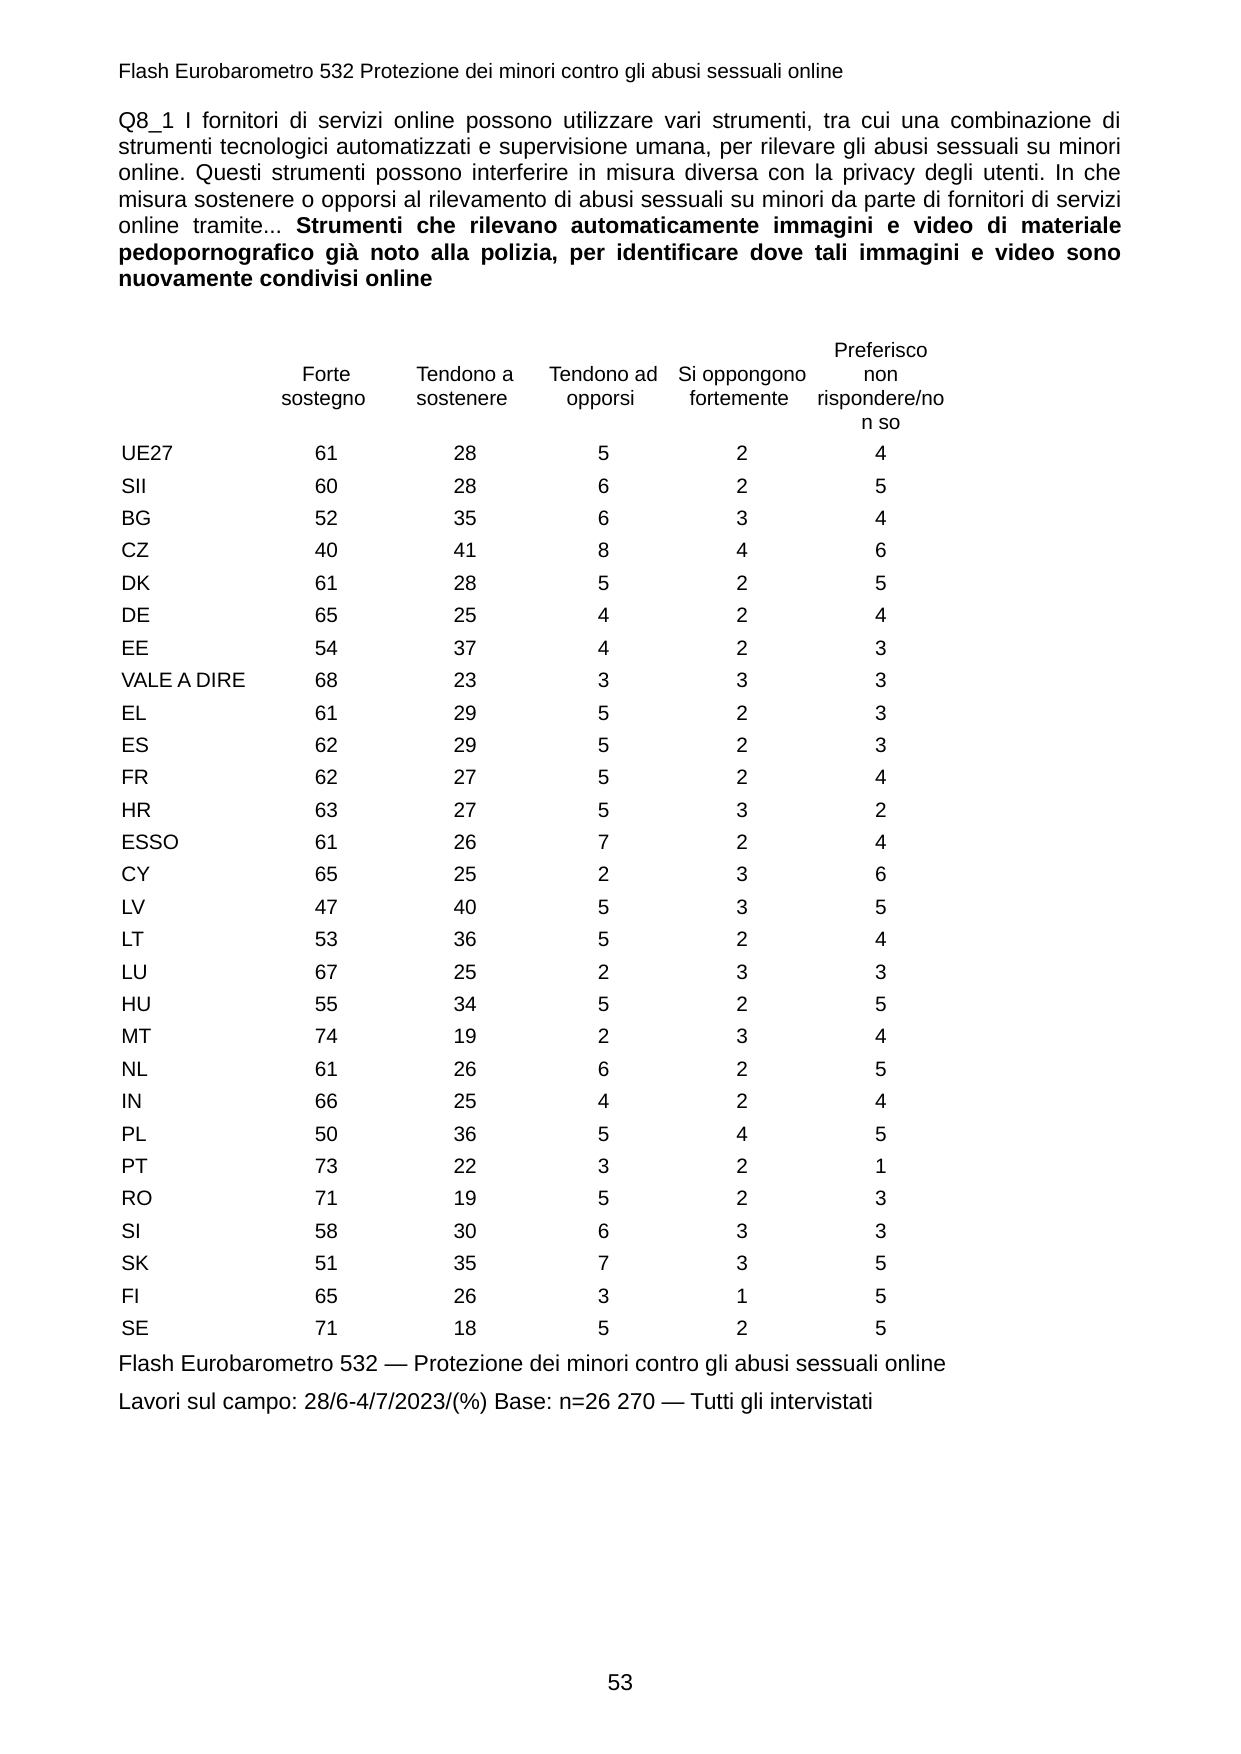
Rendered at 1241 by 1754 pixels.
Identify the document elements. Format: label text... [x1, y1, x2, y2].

table_cell 5 [534, 1182, 673, 1214]
table_cell 5 [534, 1312, 673, 1344]
table_cell 2 [673, 469, 811, 502]
table_cell 2 [673, 1085, 811, 1117]
table_cell 73 [257, 1150, 395, 1182]
table_cell SE [118, 1312, 257, 1344]
table_cell 4 [811, 826, 950, 858]
table_cell 3 [673, 858, 811, 891]
table_header Forte sostegno [257, 335, 395, 437]
table_cell 2 [673, 567, 811, 599]
table_cell 4 [673, 1117, 811, 1150]
table_cell 4 [811, 1020, 950, 1052]
table_cell 4 [811, 923, 950, 955]
table_cell 65 [257, 1279, 395, 1312]
table_cell 29 [395, 696, 534, 728]
table_cell 51 [257, 1247, 395, 1279]
table_cell 4 [673, 534, 811, 567]
table_cell 23 [395, 664, 534, 696]
table_cell 6 [534, 1053, 673, 1085]
table_cell 54 [257, 631, 395, 664]
table_cell 61 [257, 696, 395, 728]
table_cell 61 [257, 437, 395, 469]
table_cell 5 [811, 469, 950, 502]
table_cell 4 [811, 761, 950, 793]
table_cell PL [118, 1117, 257, 1150]
table_cell 29 [395, 729, 534, 761]
table_cell 18 [395, 1312, 534, 1344]
table_cell 27 [395, 793, 534, 826]
table_cell 5 [811, 988, 950, 1020]
table_cell 30 [395, 1215, 534, 1247]
table_cell DE [118, 599, 257, 631]
table_cell 52 [257, 502, 395, 534]
table_cell 36 [395, 1117, 534, 1150]
table_cell 3 [534, 664, 673, 696]
table_cell 37 [395, 631, 534, 664]
table_cell 47 [257, 891, 395, 923]
table_cell EL [118, 696, 257, 728]
table_cell 2 [673, 1150, 811, 1182]
table_cell 6 [534, 469, 673, 502]
table_cell 41 [395, 534, 534, 567]
table_cell 63 [257, 793, 395, 826]
table_cell 2 [673, 826, 811, 858]
table_cell SI [118, 1215, 257, 1247]
table_cell 19 [395, 1020, 534, 1052]
table_cell 1 [811, 1150, 950, 1182]
table_cell 6 [534, 502, 673, 534]
table_cell 2 [673, 1053, 811, 1085]
table_header [118, 335, 257, 437]
table_cell 3 [811, 631, 950, 664]
table_cell EE [118, 631, 257, 664]
table_cell 25 [395, 858, 534, 891]
text Lavori sul campo: 28/6-4/7/2023/(%) Base: n=26 270 — Tutti gli intervistati [118, 1388, 1122, 1414]
table_cell 71 [257, 1312, 395, 1344]
table_cell 35 [395, 502, 534, 534]
table_cell 62 [257, 761, 395, 793]
table_cell FR [118, 761, 257, 793]
table_cell 5 [811, 1279, 950, 1312]
table_cell 36 [395, 923, 534, 955]
table_cell 4 [811, 437, 950, 469]
table_cell 4 [811, 502, 950, 534]
table_cell 8 [534, 534, 673, 567]
table_cell 5 [811, 1053, 950, 1085]
table_cell 3 [534, 1150, 673, 1182]
table_cell 2 [534, 955, 673, 988]
table_cell 3 [673, 1247, 811, 1279]
table_cell 27 [395, 761, 534, 793]
table_cell 26 [395, 1053, 534, 1085]
table_cell HR [118, 793, 257, 826]
table_cell BG [118, 502, 257, 534]
table_cell 5 [534, 793, 673, 826]
table_cell 61 [257, 567, 395, 599]
table_cell 6 [534, 1215, 673, 1247]
text Q8_1 I fornitori di servizi online possono utilizzare vari strumenti, tra cui una combinazione di strumenti tecnologici automatizzati e supervisione umana, per rilevare gli abusi sessuali su minori online. Questi strumenti possono interferire in misura diversa con la privacy degli utenti. In che misura sostenere o opporsi al rilevamento di abusi sessuali su minori da parte di fornitori di servizi online tramite... Strumenti che rilevano automaticamente immagini e video di materiale pedopornografico già noto alla polizia, per identificare dove tali immagini e video sono nuovamente condivisi online [118, 107, 1122, 291]
table_cell SII [118, 469, 257, 502]
table_cell 68 [257, 664, 395, 696]
table_cell 2 [673, 1312, 811, 1344]
table_cell 5 [534, 437, 673, 469]
table_cell 50 [257, 1117, 395, 1150]
table_cell UE27 [118, 437, 257, 469]
table_cell 4 [811, 1085, 950, 1117]
table_cell 61 [257, 826, 395, 858]
table_cell 4 [534, 631, 673, 664]
table_cell 2 [673, 437, 811, 469]
table_cell 4 [811, 599, 950, 631]
table_cell 3 [811, 696, 950, 728]
table_cell 5 [811, 891, 950, 923]
table_cell 67 [257, 955, 395, 988]
table_cell 5 [534, 729, 673, 761]
table_cell MT [118, 1020, 257, 1052]
table_cell 66 [257, 1085, 395, 1117]
table_cell 55 [257, 988, 395, 1020]
table_cell FI [118, 1279, 257, 1312]
table_cell RO [118, 1182, 257, 1214]
table_cell 3 [673, 1215, 811, 1247]
table_cell 2 [673, 729, 811, 761]
table_cell 5 [534, 988, 673, 1020]
table_cell CZ [118, 534, 257, 567]
table_cell 62 [257, 729, 395, 761]
text Flash Eurobarometro 532 — Protezione dei minori contro gli abusi sessuali online [118, 1350, 1122, 1376]
table_cell 5 [534, 891, 673, 923]
table_cell 26 [395, 826, 534, 858]
table_cell 26 [395, 1279, 534, 1312]
table_cell 35 [395, 1247, 534, 1279]
table_cell 1 [673, 1279, 811, 1312]
table_cell 3 [673, 664, 811, 696]
table_cell 40 [257, 534, 395, 567]
table_cell 2 [534, 1020, 673, 1052]
table_cell 6 [811, 858, 950, 891]
table_cell 3 [811, 1182, 950, 1214]
table_cell 3 [811, 955, 950, 988]
table_cell DK [118, 567, 257, 599]
table_cell 71 [257, 1182, 395, 1214]
table_cell 3 [673, 793, 811, 826]
table_cell ES [118, 729, 257, 761]
table_cell 28 [395, 469, 534, 502]
table_cell IN [118, 1085, 257, 1117]
table_cell 2 [673, 696, 811, 728]
table_header Tendono ad opporsi [534, 335, 673, 437]
table_header Si oppongono fortemente [673, 335, 811, 437]
table_cell HU [118, 988, 257, 1020]
table_cell 2 [673, 923, 811, 955]
table_cell 60 [257, 469, 395, 502]
table_cell 25 [395, 599, 534, 631]
table_cell 3 [811, 729, 950, 761]
table_cell 3 [673, 502, 811, 534]
table_cell ESSO [118, 826, 257, 858]
table_cell 61 [257, 1053, 395, 1085]
table_cell LU [118, 955, 257, 988]
table_cell VALE A DIRE [118, 664, 257, 696]
table_cell 6 [811, 534, 950, 567]
table_cell PT [118, 1150, 257, 1182]
table_cell 5 [534, 761, 673, 793]
table_cell SK [118, 1247, 257, 1279]
table_cell 3 [534, 1279, 673, 1312]
table_cell 5 [811, 1117, 950, 1150]
table_cell 4 [534, 1085, 673, 1117]
table_cell 2 [811, 793, 950, 826]
table_cell 22 [395, 1150, 534, 1182]
table_cell 65 [257, 858, 395, 891]
table_header Preferisco non rispondere/non so [811, 335, 950, 437]
table_cell 2 [673, 1182, 811, 1214]
table_cell 25 [395, 1085, 534, 1117]
table_cell 53 [257, 923, 395, 955]
table_cell 2 [673, 599, 811, 631]
table_cell NL [118, 1053, 257, 1085]
table_cell 4 [534, 599, 673, 631]
table_cell 5 [534, 567, 673, 599]
table_cell 5 [534, 1117, 673, 1150]
table_cell CY [118, 858, 257, 891]
table_cell 3 [673, 891, 811, 923]
table_cell 58 [257, 1215, 395, 1247]
table_cell 19 [395, 1182, 534, 1214]
table_cell 3 [811, 664, 950, 696]
table_cell 34 [395, 988, 534, 1020]
table_cell 5 [811, 1312, 950, 1344]
table_cell 74 [257, 1020, 395, 1052]
table_cell 3 [673, 955, 811, 988]
table_cell 3 [673, 1020, 811, 1052]
table_cell 28 [395, 567, 534, 599]
table_cell 3 [811, 1215, 950, 1247]
table_header Tendono a sostenere [395, 335, 534, 437]
table_cell 25 [395, 955, 534, 988]
table_cell 5 [811, 567, 950, 599]
table_cell 2 [673, 761, 811, 793]
table_cell 28 [395, 437, 534, 469]
table_cell 7 [534, 1247, 673, 1279]
table_cell 40 [395, 891, 534, 923]
table_cell 7 [534, 826, 673, 858]
table_cell 2 [673, 988, 811, 1020]
table_cell 5 [534, 923, 673, 955]
table_cell LT [118, 923, 257, 955]
table_cell 5 [811, 1247, 950, 1279]
table_cell 65 [257, 599, 395, 631]
table_cell 5 [534, 696, 673, 728]
table_cell LV [118, 891, 257, 923]
table_cell 2 [673, 631, 811, 664]
table_cell 2 [534, 858, 673, 891]
